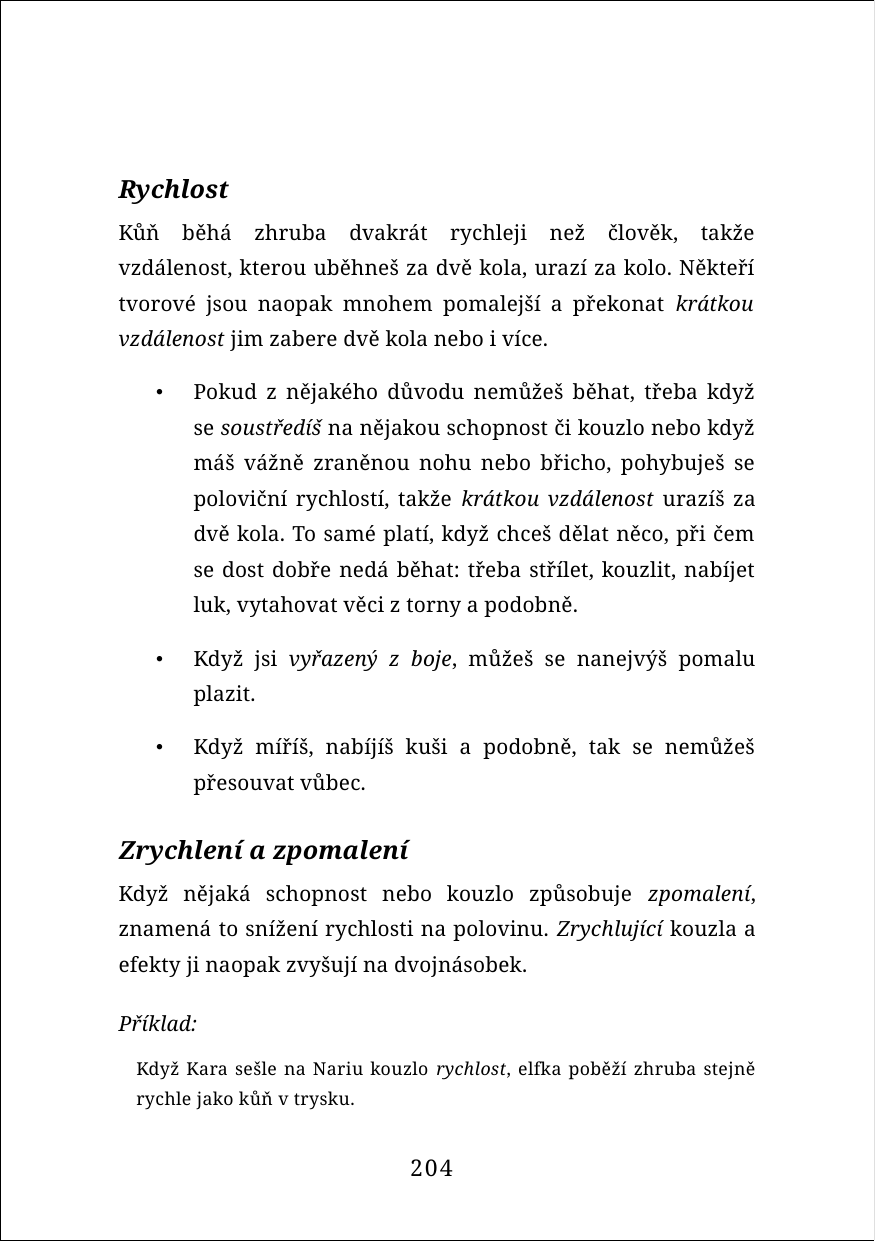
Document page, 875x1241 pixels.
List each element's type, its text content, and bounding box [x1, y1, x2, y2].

text Když Kara sešle na Nariu kouzlo rychlost, elfka poběží zhruba stejně rychle jako kůň v trysku. [136, 1056, 756, 1111]
subtitle Zrychlení a zpomalení [118, 833, 756, 867]
list Když jsi vyřazený z boje, můžeš se nanejvýš pomalu plazit. [156, 644, 756, 708]
text Příklad: [118, 1009, 756, 1037]
subtitle Rychlost [118, 172, 756, 206]
list Když míříš, nabíjíš kuši a podobně, tak se nemůžeš přesouvat vůbec. [156, 732, 756, 796]
list Pokud z nějakého důvodu nemůžeš běhat, třeba když se soustředíš na nějakou schopnost či kouzlo nebo když máš vážně zraněnou nohu nebo břicho, pohybuješ se poloviční rychlostí, takže krátkou vzdálenost urazíš za dvě kola. To samé platí, když chceš dělat něco, při čem se dost dobře nedá běhat: třeba střílet, kouzlit, nabíjet luk, vytahovat věci z torny a podobně. [156, 377, 756, 619]
text Když nějaká schopnost nebo kouzlo způsobuje zpomalení, znamená to snížení rychlosti na polovinu. Zrychlující kouzla a efekty ji naopak zvyšují na dvojnásobek. [118, 879, 756, 978]
text Kůň běhá zhruba dvakrát rychleji než člověk, takže vzdálenost, kterou uběhneš za dvě kola, urazí za kolo. Někteří tvorové jsou naopak mnohem pomalejší a překonat krátkou vzdálenost jim zabere dvě kola nebo i více. [118, 218, 756, 353]
